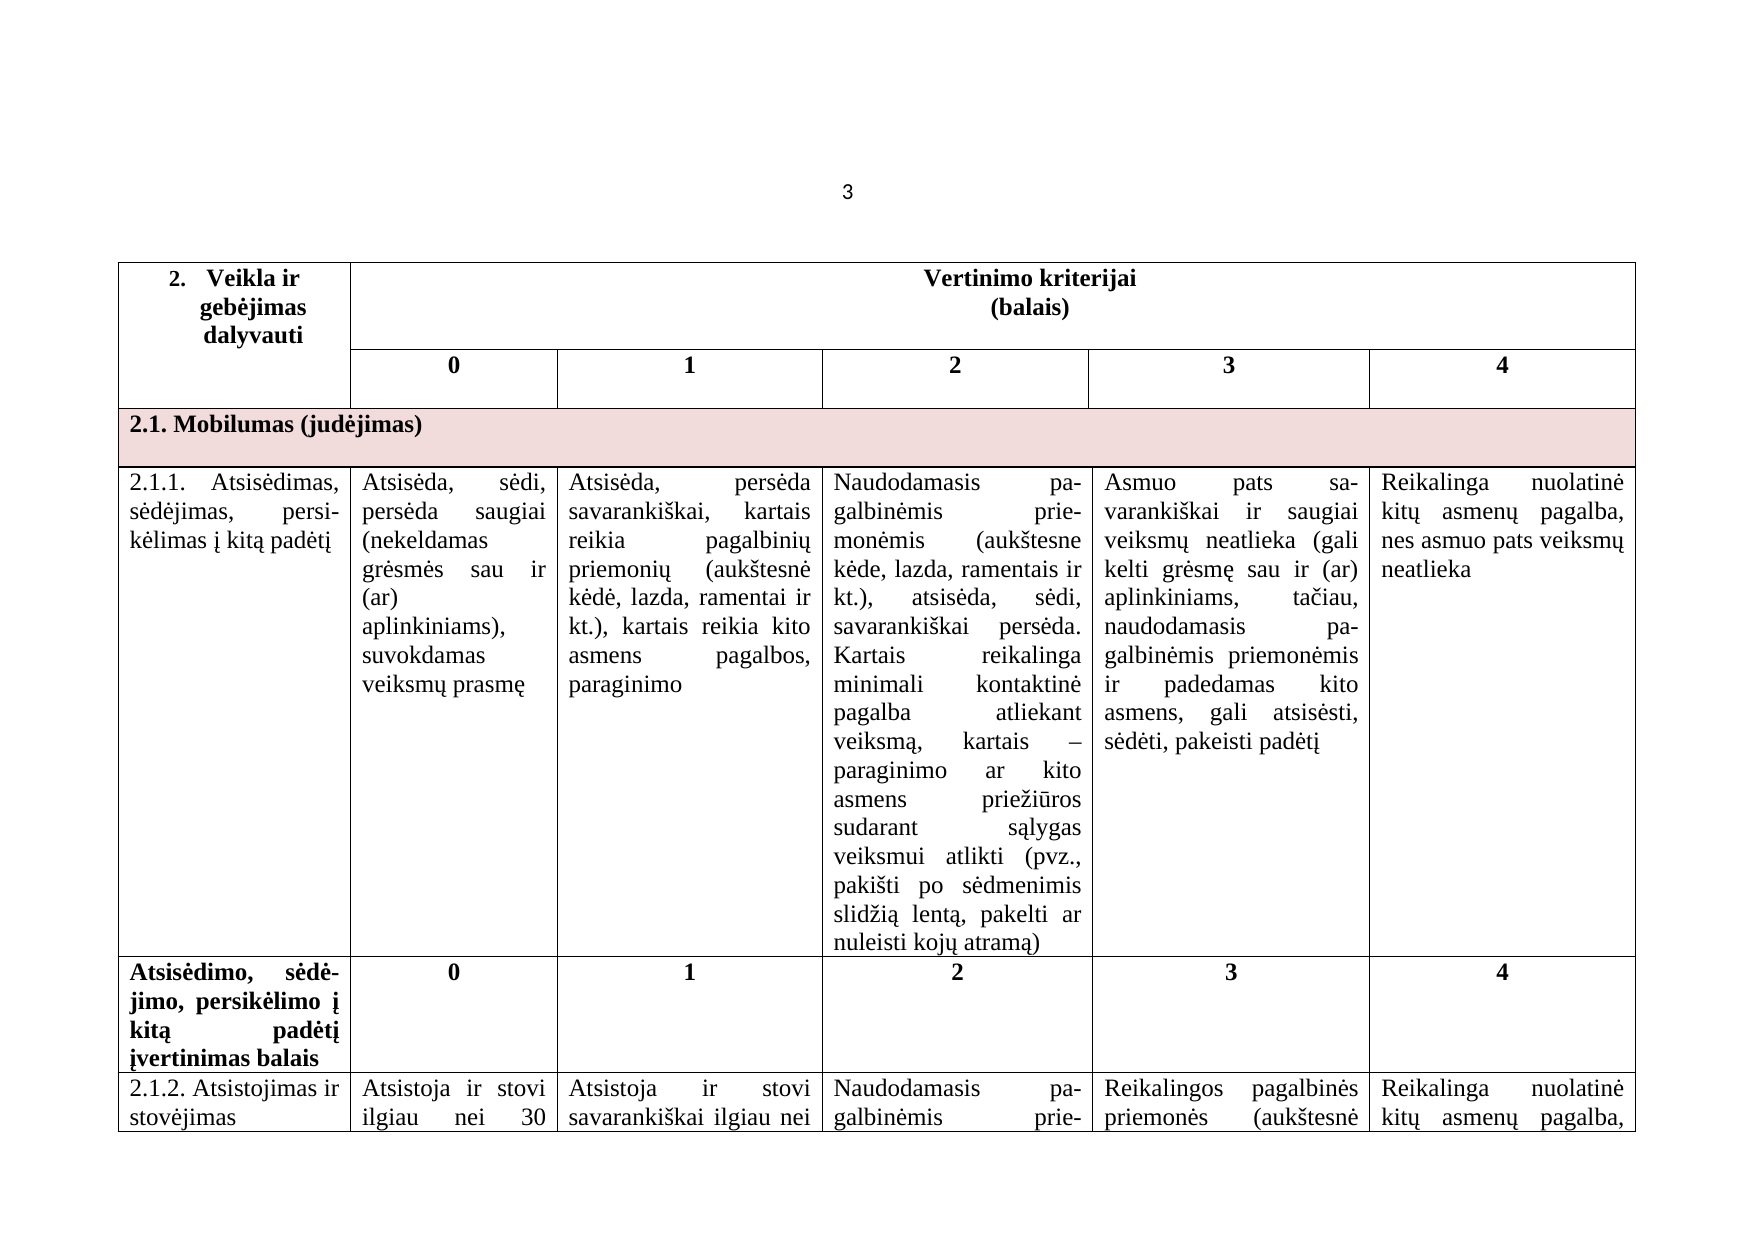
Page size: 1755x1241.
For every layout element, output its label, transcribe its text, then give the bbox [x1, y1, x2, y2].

table_cell Atsisėda, sėdi, persėda saugiai (nekeldamas grėsmės sau ir (ar) aplinkiniams), suvokdamas veiksmų prasmę [351, 468, 557, 956]
table_cell 0 [351, 957, 557, 1072]
table_cell 2.1.2. Atsistojimas ir stovėjimas [119, 1073, 350, 1131]
table_cell Atsisėda, persėda savarankiškai, kartais reikia pagalbinių priemonių (aukštesnė kėdė, lazda, ramentai ir kt.), kartais reikia kito asmens pagalbos, paraginimo [558, 468, 822, 956]
table_cell Atsistoja ir stovi savarankiškai ilgiau nei [558, 1073, 822, 1131]
table_cell Reikalinga nuolatinė kitų asmenų pagalba, nes asmuo pats veiksmų neatlieka [1370, 468, 1635, 956]
table_cell 4 [1370, 957, 1635, 1072]
table_cell 0 [351, 350, 557, 408]
table_cell 2.1. Mobilumas (judėjimas) [119, 409, 1635, 466]
table_cell 1 [558, 350, 822, 408]
table_cell Reikalingos pagalbinės priemonės (aukštesnė [1093, 1073, 1369, 1131]
table_cell Reikalinga nuolatinė kitų asmenų pagalba, [1370, 1073, 1635, 1131]
table_cell Atsisėdimo, sėdė-jimo, persikėlimo į kitą padėtį įvertinimas balais [119, 957, 350, 1072]
table_cell 2.1.1. Atsisėdimas, sėdėjimas, persi-kėlimas į kitą padėtį [119, 468, 350, 956]
table_cell 2 [823, 957, 1092, 1072]
table_header 2. Veikla ir gebėjimas dalyvauti [119, 263, 350, 408]
table_cell Atsistoja ir stovi ilgiau nei 30 [351, 1073, 557, 1131]
table_cell 3 [1093, 957, 1369, 1072]
table_cell 1 [558, 957, 822, 1072]
table_cell 2 [823, 350, 1088, 408]
table_cell Naudodamasis pa-galbinėmis prie-monėmis (aukštesne kėde, lazda, ramentais ir kt.), atsisėda, sėdi, savarankiškai persėda. Kartais reikalinga minimali kontaktinė pagalba atliekant veiksmą, kartais – paraginimo ar kito asmens priežiūros sudarant sąlygas veiksmui atlikti (pvz., pakišti po sėdmenimis slidžią lentą, pakelti ar nuleisti kojų atramą) [823, 468, 1092, 956]
table_cell 4 [1370, 350, 1635, 408]
table_cell 3 [1089, 350, 1369, 408]
table_cell Naudodamasis pa-galbinėmis prie- [823, 1073, 1092, 1131]
table_header Vertinimo kriterijai (balais) [351, 263, 1635, 349]
table_cell Asmuo pats sa-varankiškai ir saugiai veiksmų neatlieka (gali kelti grėsmę sau ir (ar) aplinkiniams, tačiau, naudodamasis pa-galbinėmis priemonėmis ir padedamas kito asmens, gali atsisėsti, sėdėti, pakeisti padėtį [1093, 468, 1369, 956]
